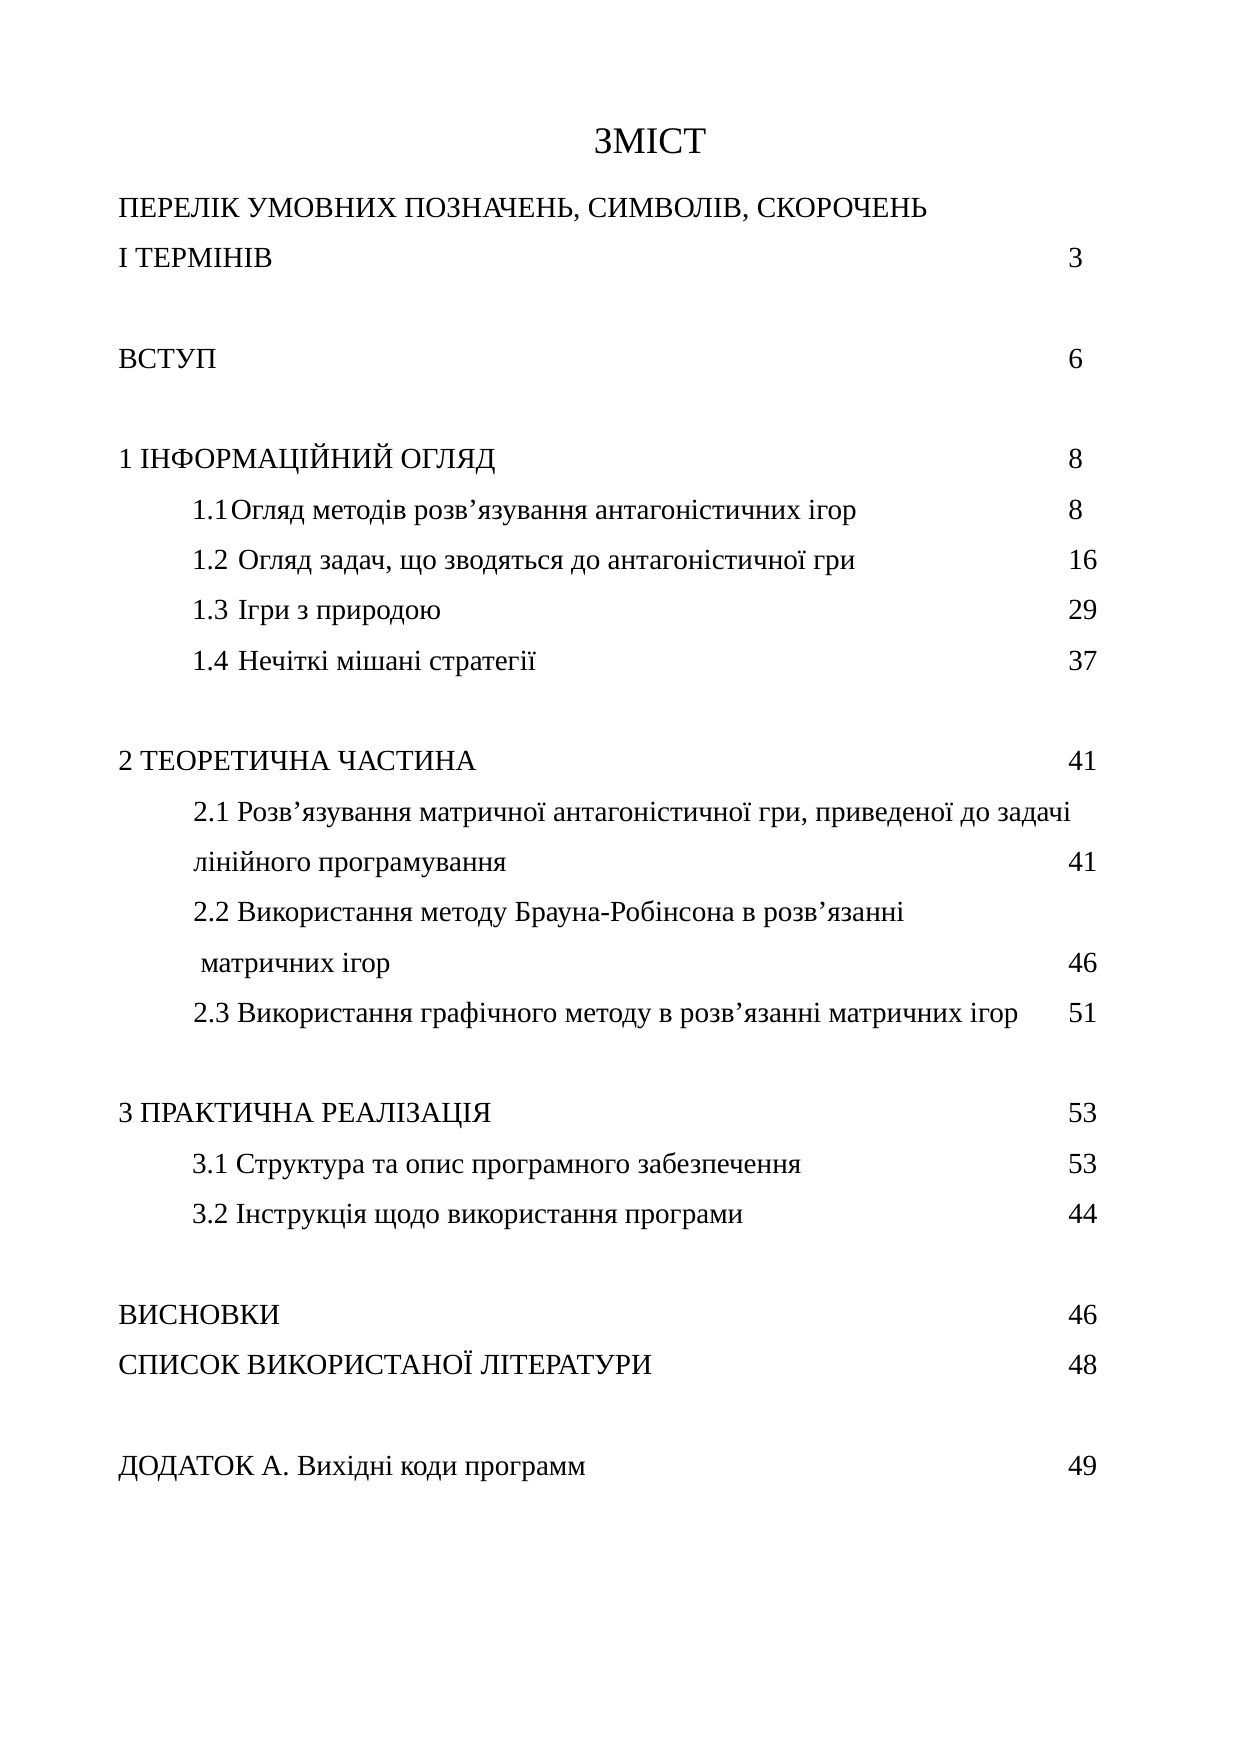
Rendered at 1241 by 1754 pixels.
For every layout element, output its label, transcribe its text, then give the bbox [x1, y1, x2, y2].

text 3.2 Інструкція щодо використання програми 44 [118, 1196, 1181, 1230]
subtitle ЗМІСТ [118, 118, 1181, 161]
list Огляд методів розв’язування антагоністичних ігор 8 [118, 492, 1181, 525]
text ВСТУП 6 [118, 341, 1181, 374]
text ПЕРЕЛІК УМОВНИХ ПОЗНАЧЕНЬ, СИМВОЛІВ, СКОРОЧЕНЬ [118, 190, 1181, 223]
list Ігри з природою 29 [118, 592, 1181, 626]
text 3 ПРАКТИЧНА РЕАЛІЗАЦІЯ 53 [118, 1096, 1181, 1129]
text 2.1 Розв’язування матричної антагоністичної гри, приведеної до задачі лінійного програмування 41 [193, 794, 1181, 878]
text 2 ТЕОРЕТИЧНА ЧАСТИНА 41 [118, 743, 1181, 777]
text І ТЕРМІНІВ 3 [118, 240, 1181, 274]
list Нечіткі мішані стратегії 37 [118, 643, 1181, 676]
text ДОДАТОК А. Вихідні коди программ 49 [118, 1448, 1181, 1481]
list 2.3 Використання графічного методу в розв’язанні матричних ігор 51 [193, 995, 1181, 1028]
text 3.1 Структура та опис програмного забезпечення 53 [118, 1146, 1181, 1179]
list 2.2 Використання методу Брауна-Робінсона в розв’язанні матричних ігор 46 [193, 894, 1181, 978]
text 1 ІНФОРМАЦІЙНИЙ ОГЛЯД 8 [118, 442, 1181, 475]
text СПИСОК ВИКОРИСТАНОЇ ЛІТЕРАТУРИ 48 [118, 1347, 1181, 1381]
text ВИСНОВКИ 46 [118, 1297, 1181, 1330]
list Огляд задач, що зводяться до антагоністичної гри 16 [118, 542, 1181, 576]
